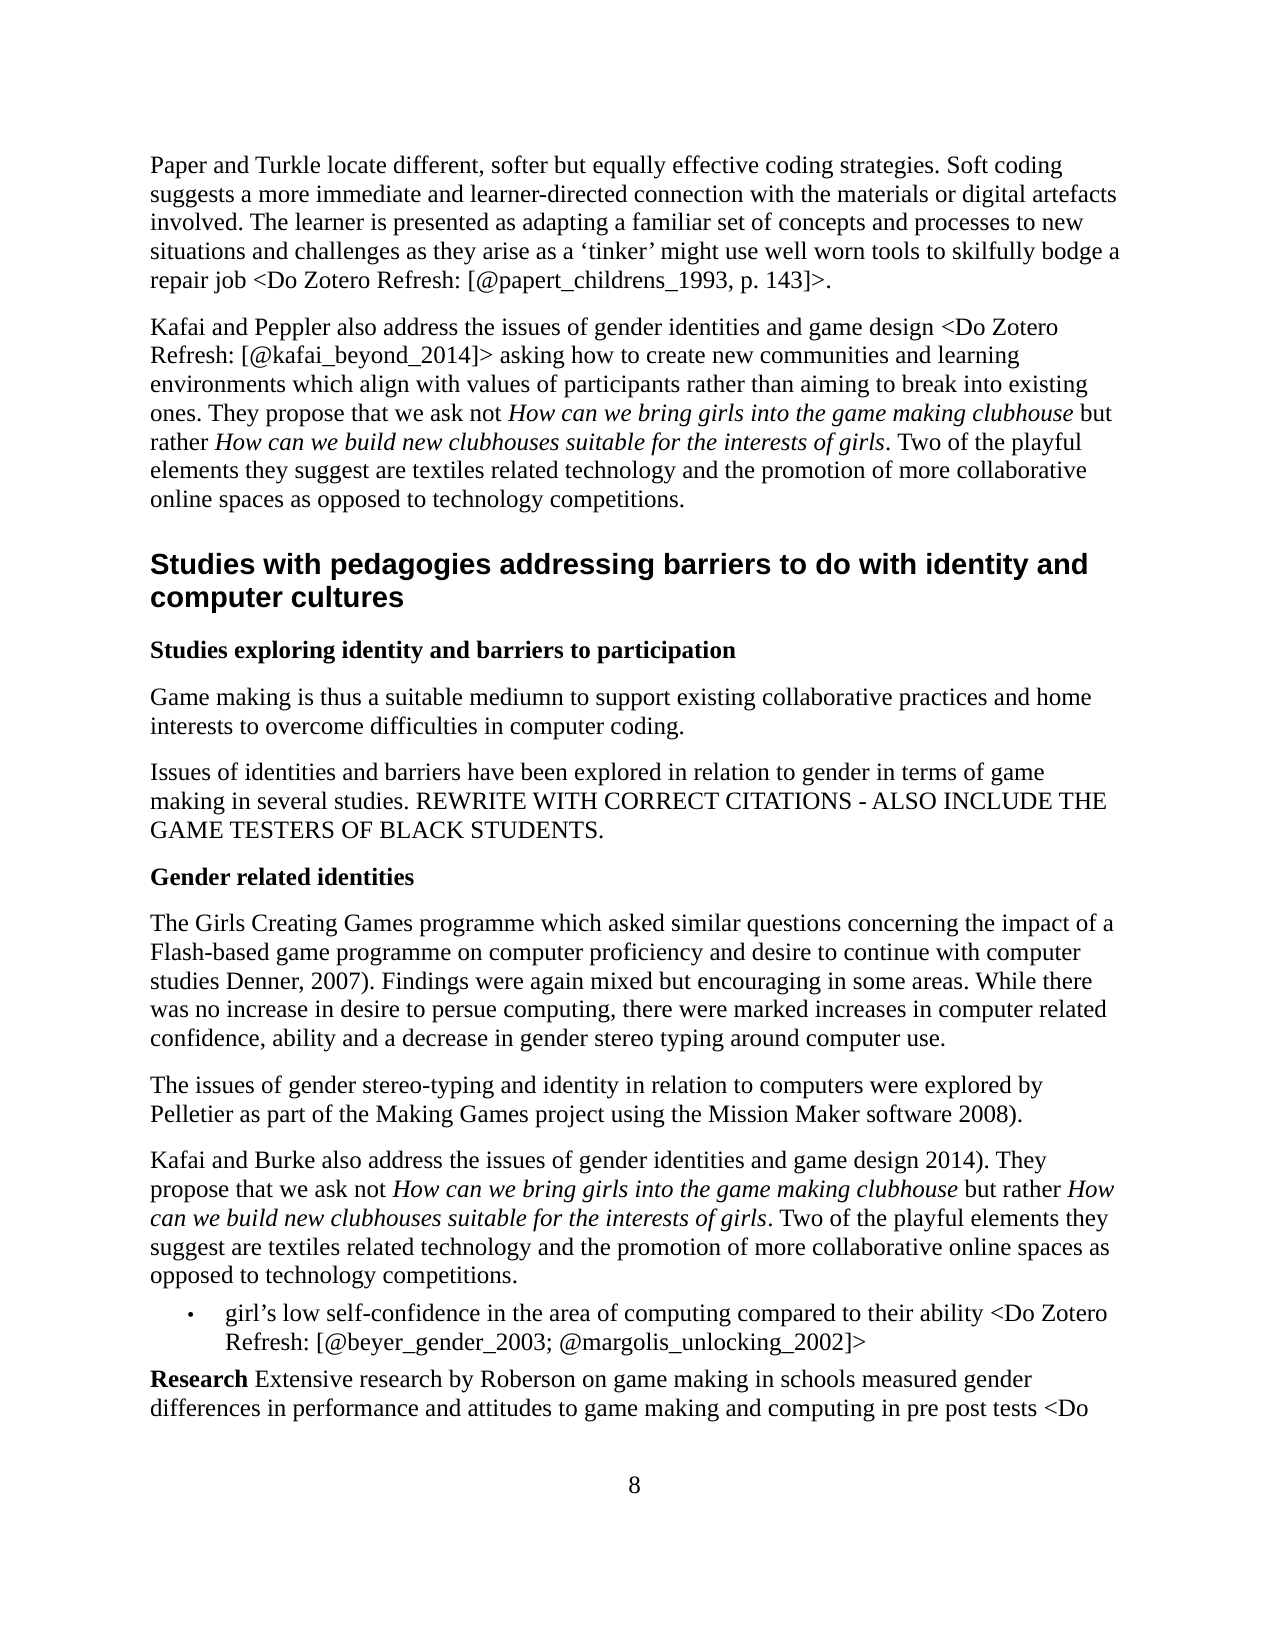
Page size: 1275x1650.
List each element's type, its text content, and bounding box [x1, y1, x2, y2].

text Kafai and Burke also address the issues of gender identities and game design 2014). They propose that we ask not How can we bring girls into the game making clubhouse but rather How can we build new clubhouses suitable for the interests of girls. Two of the playful elements they suggest are textiles related technology and the promotion of more collaborative online spaces as opposed to technology competitions. [150, 1145, 1125, 1289]
list girl’s low self-confidence in the area of computing compared to their ability <Do Zotero Refresh: [@beyer_gender_2003; @margolis_unlocking_2002]> [187, 1298, 1125, 1356]
text The issues of gender stereo-typing and identity in relation to computers were explored by Pelletier as part of the Making Games project using the Mission Maker software 2008). [150, 1070, 1125, 1127]
text Kafai and Peppler also address the issues of gender identities and game design <Do Zotero Refresh: [@kafai_beyond_2014]> asking how to create new communities and learning environments which align with values of participants rather than aiming to break into existing ones. They propose that we ask not How can we bring girls into the game making clubhouse but rather How can we build new clubhouses suitable for the interests of girls. Two of the playful elements they suggest are textiles related technology and the promotion of more collaborative online spaces as opposed to technology competitions. [150, 312, 1125, 513]
text Gender related identities [150, 862, 1125, 890]
text Paper and Turkle locate different, softer but equally effective coding strategies. Soft coding suggests a more immediate and learner-directed connection with the materials or digital artefacts involved. The learner is presented as adapting a familiar set of concepts and processes to new situations and challenges as they arise as a ‘tinker’ might use well worn tools to skilfully bodge a repair job <Do Zotero Refresh: [@papert_childrens_1993, p. 143]>. [150, 150, 1125, 294]
text Issues of identities and barriers have been explored in relation to gender in terms of game making in several studies. REWRITE WITH CORRECT CITATIONS - ALSO INCLUDE THE GAME TESTERS OF BLACK STUDENTS. [150, 757, 1125, 844]
text The Girls Creating Games programme which asked similar questions concerning the impact of a Flash-based game programme on computer proficiency and desire to continue with computer studies Denner, 2007). Findings were again mixed but encouraging in some areas. While there was no increase in desire to persue computing, there were marked increases in computer related confidence, ability and a decrease in gender stereo typing around computer use. [150, 908, 1125, 1052]
text Game making is thus a suitable mediumn to support existing collaborative practices and home interests to overcome difficulties in computer coding. [150, 682, 1125, 739]
subtitle Studies with pedagogies addressing barriers to do with identity and computer cultures [150, 547, 1125, 614]
text Studies exploring identity and barriers to participation [150, 635, 1125, 664]
text Research Extensive research by Roberson on game making in schools measured gender differences in performance and attitudes to game making and computing in pre post tests <Do [150, 1364, 1125, 1422]
